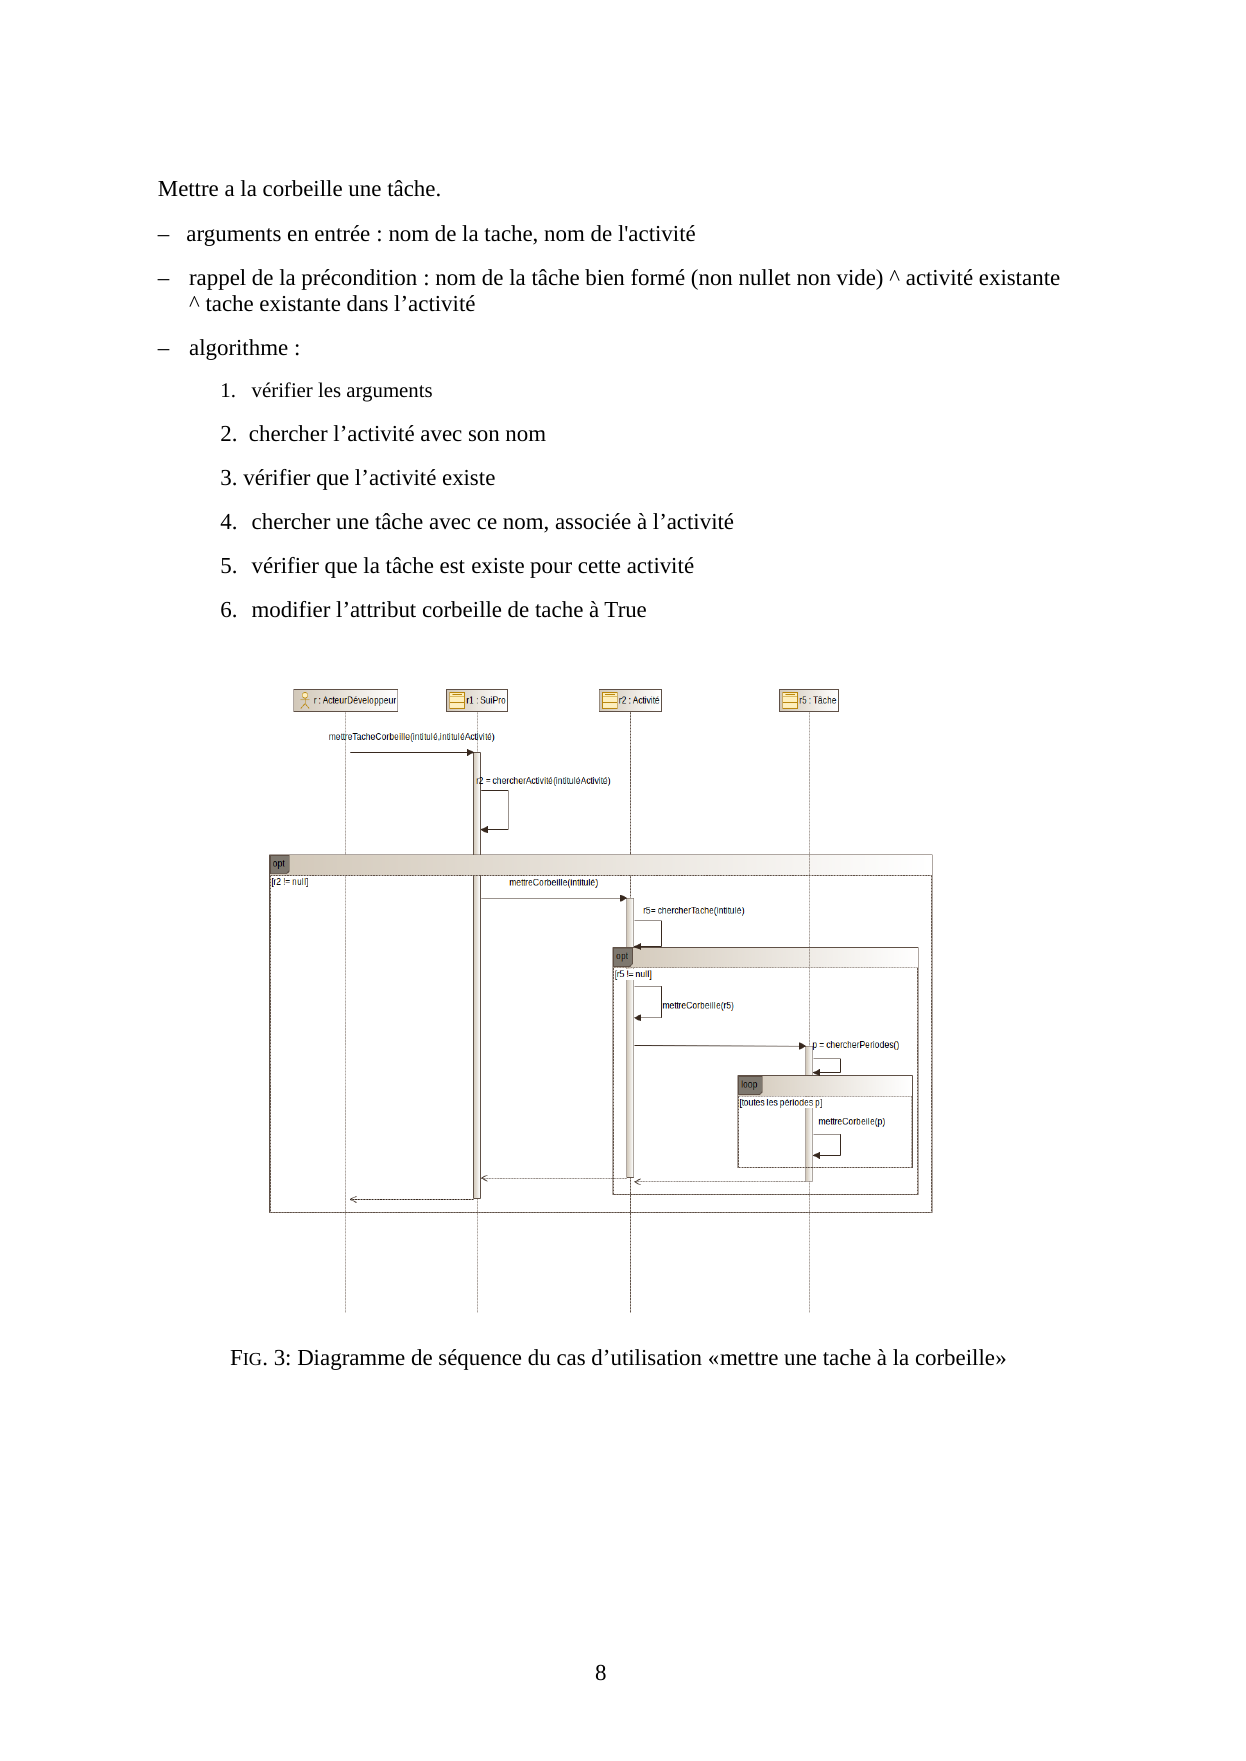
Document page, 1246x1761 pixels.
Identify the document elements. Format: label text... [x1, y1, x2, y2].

picture [262, 681, 939, 1320]
list 5. vérifier que la tâche est existe pour cette activité [220, 552, 1075, 578]
text Mettre a la corbeille une tâche. [158, 176, 1075, 202]
text – arguments en entrée : nom de la tache, nom de l'activité [158, 219, 1075, 246]
list 1. vérifier les arguments [220, 378, 1075, 402]
list – algorithme : [158, 334, 1075, 360]
text Fig. 3: Diagramme de séquence du cas d’utilisation «mettre une tache à la corbeille» [126, 1344, 1075, 1370]
list – rappel de la précondition : nom de la tâche bien formé (non nullet non vide) ^ activité existante ^ tache existante dans l’activité [158, 264, 1075, 316]
list 4. chercher une tâche avec ce nom, associée à l’activité [220, 508, 1075, 534]
list 2. chercher l’activité avec son nom [220, 420, 1075, 446]
list 6. modifier l’attribut corbeille de tache à True [220, 596, 1075, 622]
list 3. vérifier que l’activité existe [220, 464, 1075, 490]
